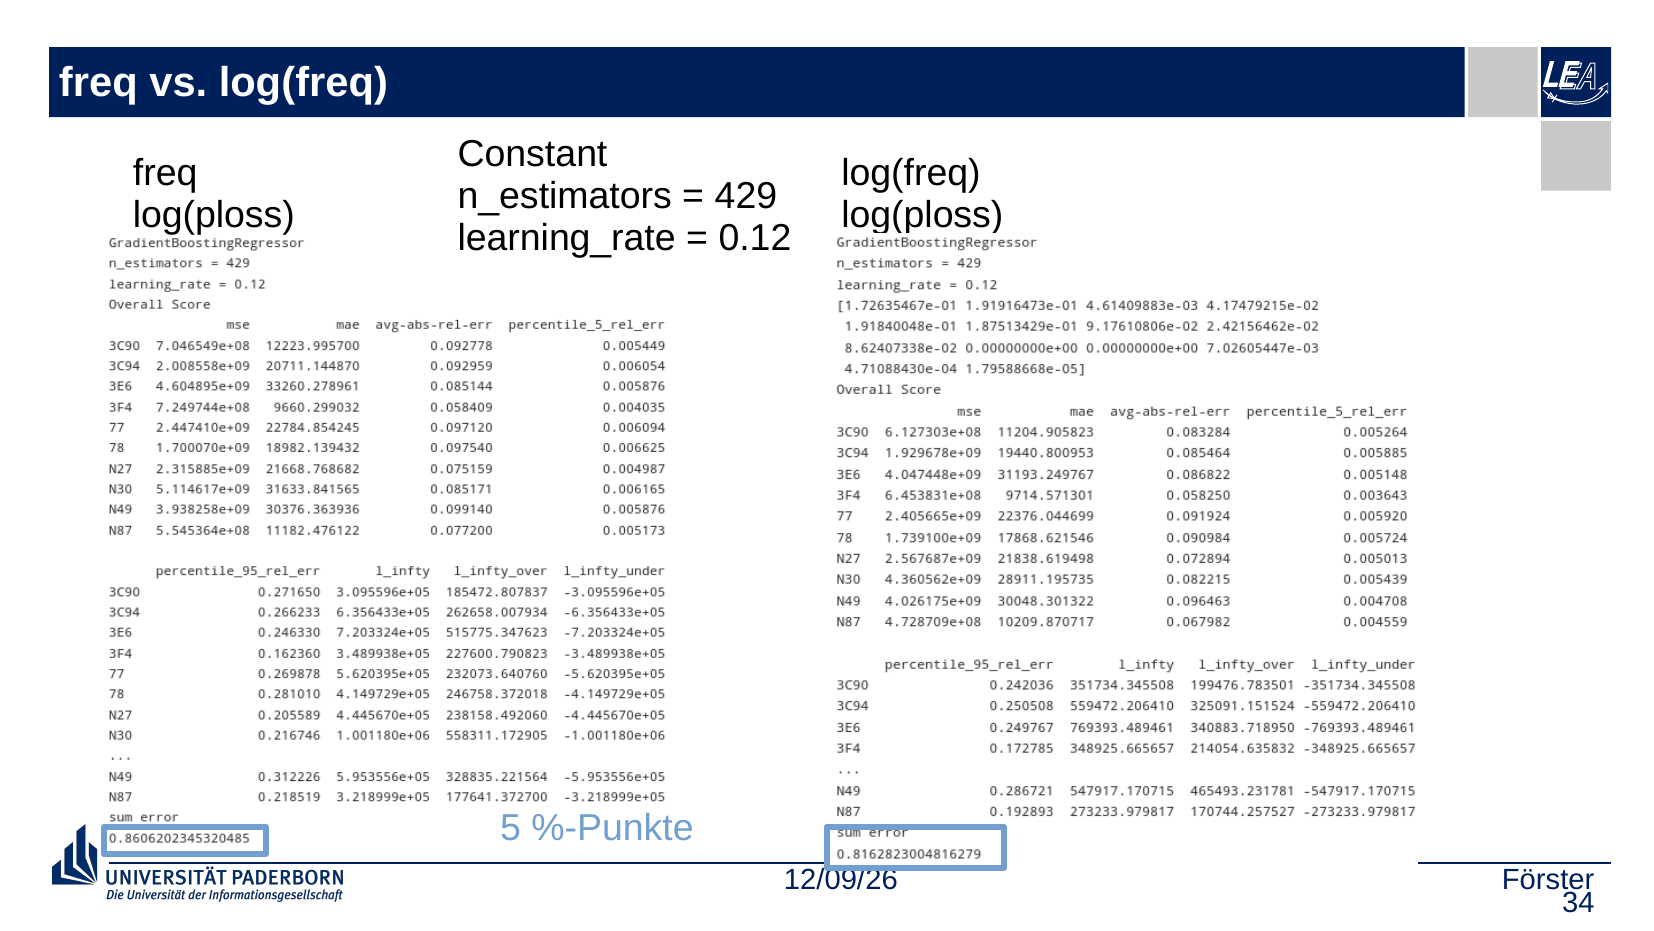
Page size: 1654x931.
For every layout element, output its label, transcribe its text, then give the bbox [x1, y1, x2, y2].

picture [107, 830, 263, 851]
picture [52, 236, 680, 902]
text_box Constant n_estimators = 429 learning_rate = 0.12 [442, 124, 857, 266]
title freq vs. log(freq) [59, 47, 1447, 117]
text_box freq log(ploss) [118, 144, 442, 236]
text_box 5 %-Punkte [485, 799, 709, 857]
picture [830, 830, 1001, 865]
picture [826, 233, 1418, 869]
text_box log(freq) log(ploss) [857, 144, 1270, 233]
